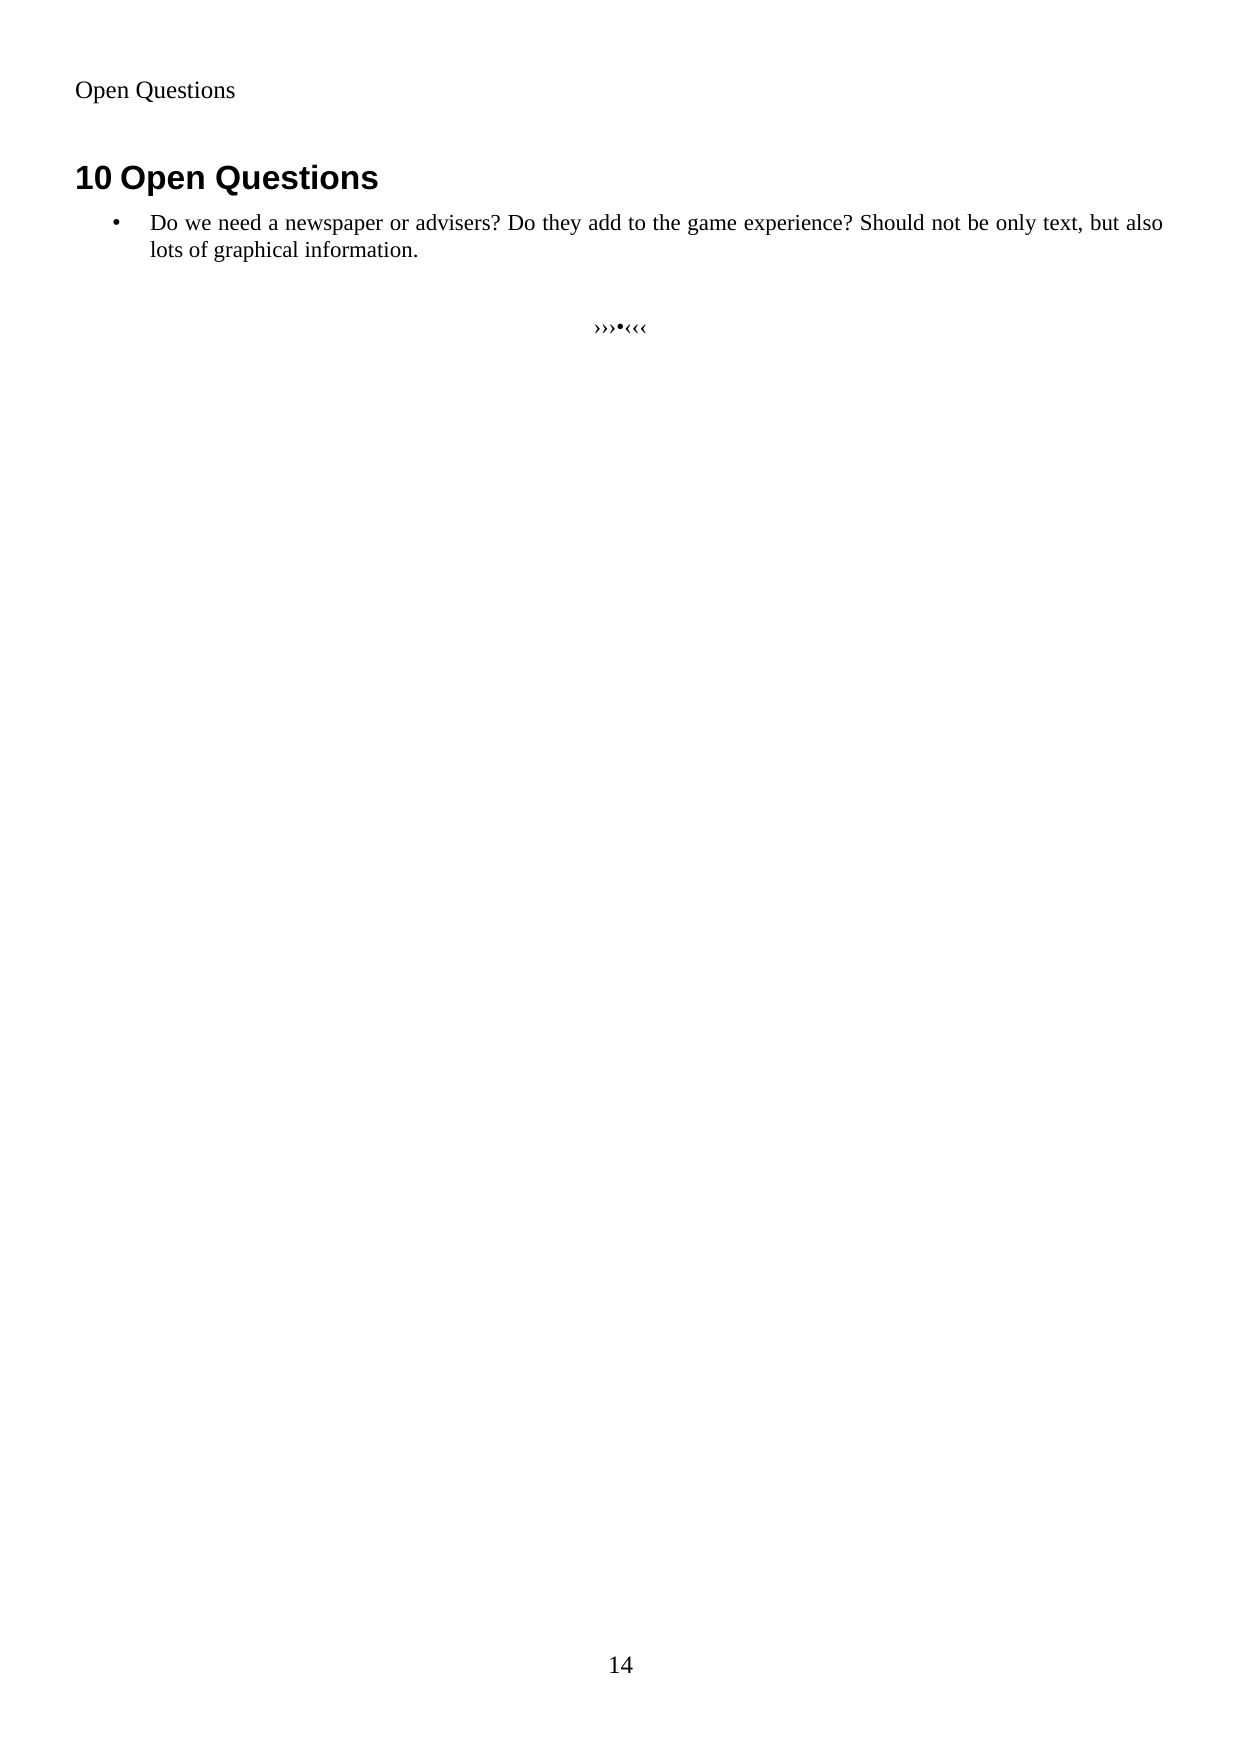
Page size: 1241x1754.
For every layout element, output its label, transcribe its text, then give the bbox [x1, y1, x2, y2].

subtitle Open Questions [75, 158, 1166, 197]
text ›››•‹‹‹ [75, 313, 1166, 340]
list Do we need a newspaper or advisers? Do they add to the game experience? Should not be only text, but also lots of graphical information. [112, 209, 1166, 262]
